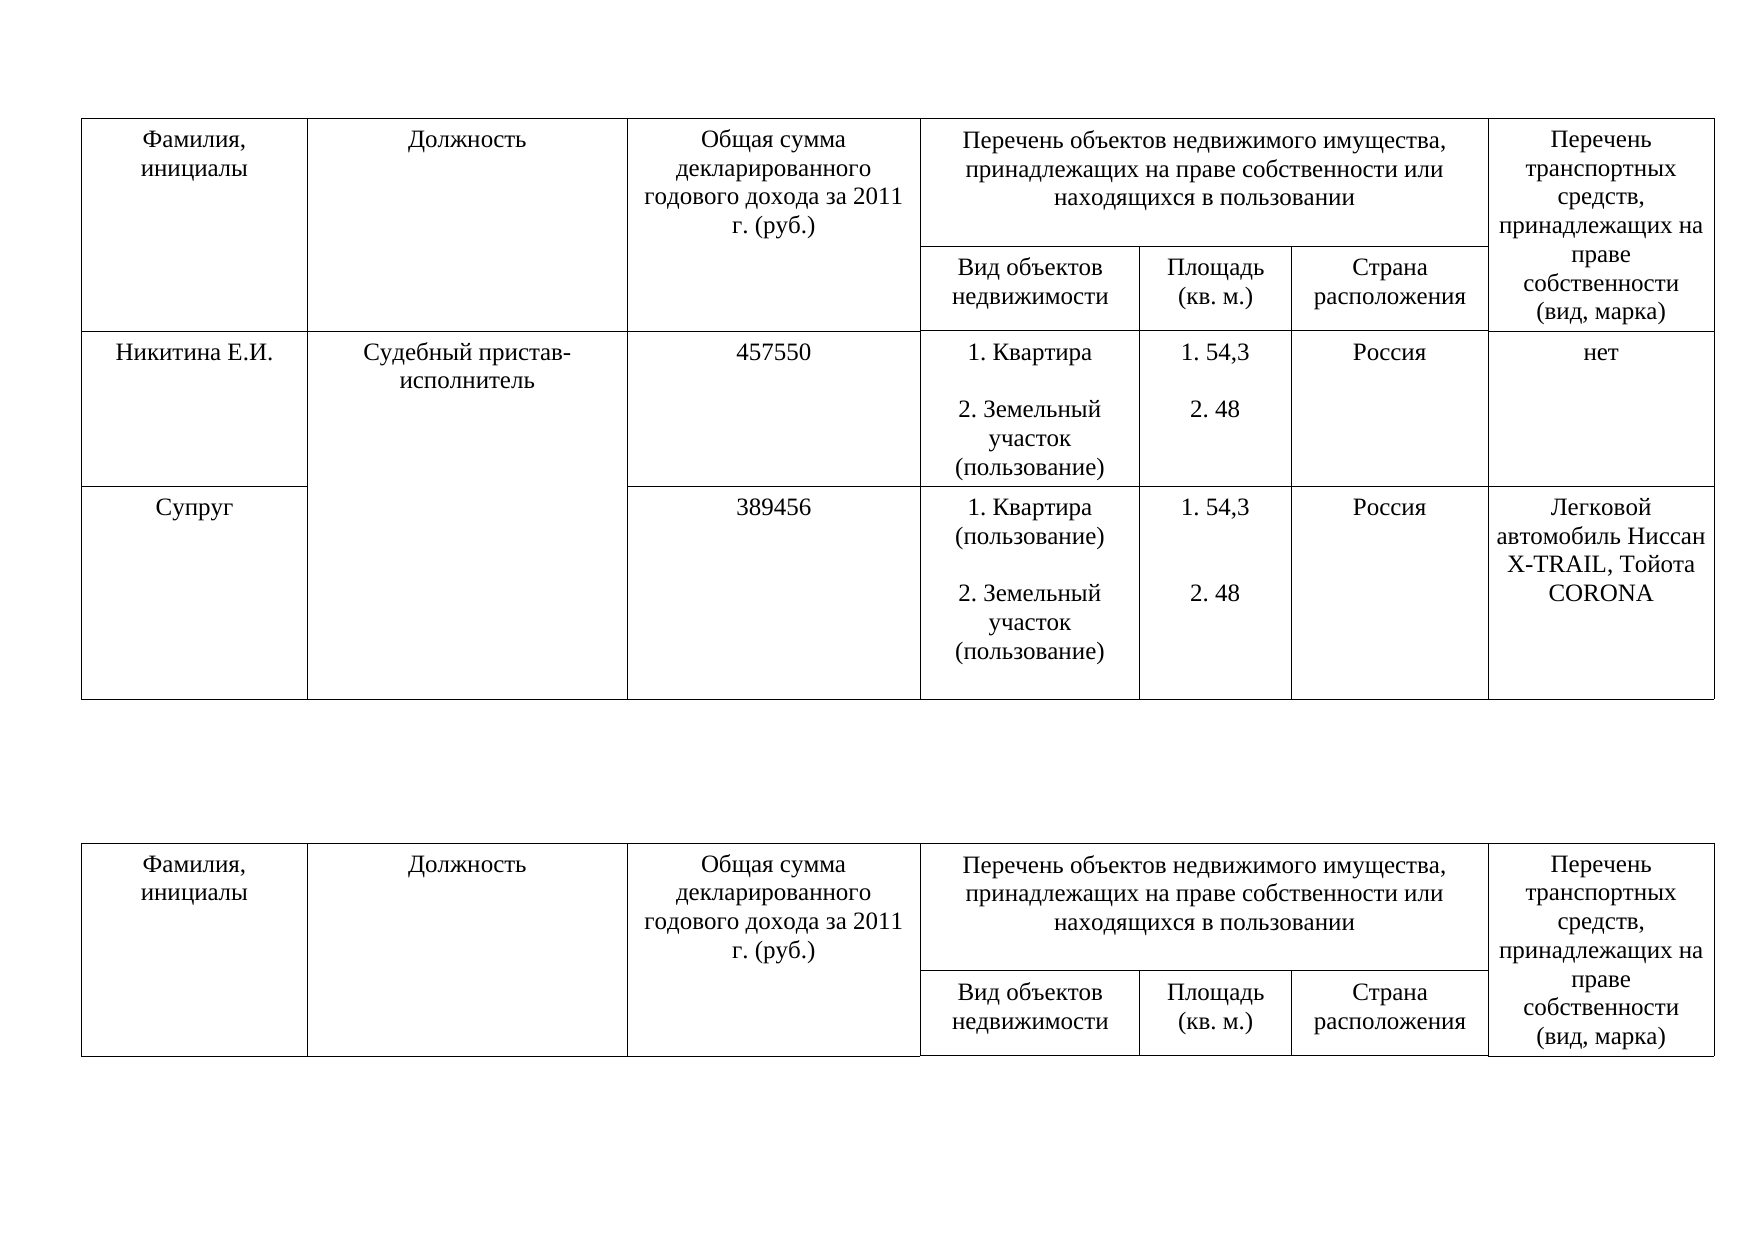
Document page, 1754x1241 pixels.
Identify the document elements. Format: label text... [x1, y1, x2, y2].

table_cell Площадь (кв. м.) [1140, 971, 1291, 1055]
table_cell 389456 [628, 487, 920, 699]
table_cell Никитина Е.И. [82, 332, 307, 486]
table_header Фамилия, инициалы [82, 844, 307, 1056]
table_cell Судебный пристав-исполнитель [308, 332, 627, 699]
table_header Перечень транспортных средств, принадлежащих на праве собственности (вид, марка) [1489, 119, 1714, 331]
table_header Должность [308, 119, 627, 331]
table_header Перечень объектов недвижимого имущества, принадлежащих на праве собственности или находящихся в пользовании [921, 119, 1488, 246]
table_cell 1. 54,3 2. 48 [1140, 331, 1291, 486]
table_cell Россия [1292, 487, 1488, 699]
table_cell Площадь (кв. м.) [1140, 247, 1291, 330]
table_header Общая сумма декларированного годового дохода за 2011 г. (руб.) [628, 119, 920, 331]
table_header Должность [308, 844, 627, 1056]
table_cell Вид объектов недвижимости [921, 971, 1139, 1055]
table_cell 1. Квартира (пользование) 2. Земельный участок (пользование) [921, 487, 1139, 699]
table_cell 1. 54,3 2. 48 [1140, 487, 1291, 699]
table_cell Супруг [82, 487, 307, 699]
table_cell Страна расположения [1292, 247, 1488, 330]
table_cell Легковой автомобиль Ниссан X-TRAIL, Тойота CORONA [1489, 487, 1714, 699]
table_cell Вид объектов недвижимости [921, 247, 1139, 330]
table_cell Страна расположения [1292, 971, 1488, 1055]
table_header Общая сумма декларированного годового дохода за 2011 г. (руб.) [628, 844, 920, 1056]
table_header Перечень объектов недвижимого имущества, принадлежащих на праве собственности или находящихся в пользовании [921, 844, 1488, 970]
table_cell Россия [1292, 331, 1488, 486]
table_cell нет [1489, 332, 1714, 486]
table_header Перечень транспортных средств, принадлежащих на праве собственности (вид, марка) [1489, 844, 1714, 1056]
table_header Фамилия, инициалы [82, 119, 307, 331]
table_cell 457550 [628, 332, 920, 486]
table_cell 1. Квартира 2. Земельный участок (пользование) [921, 331, 1139, 486]
